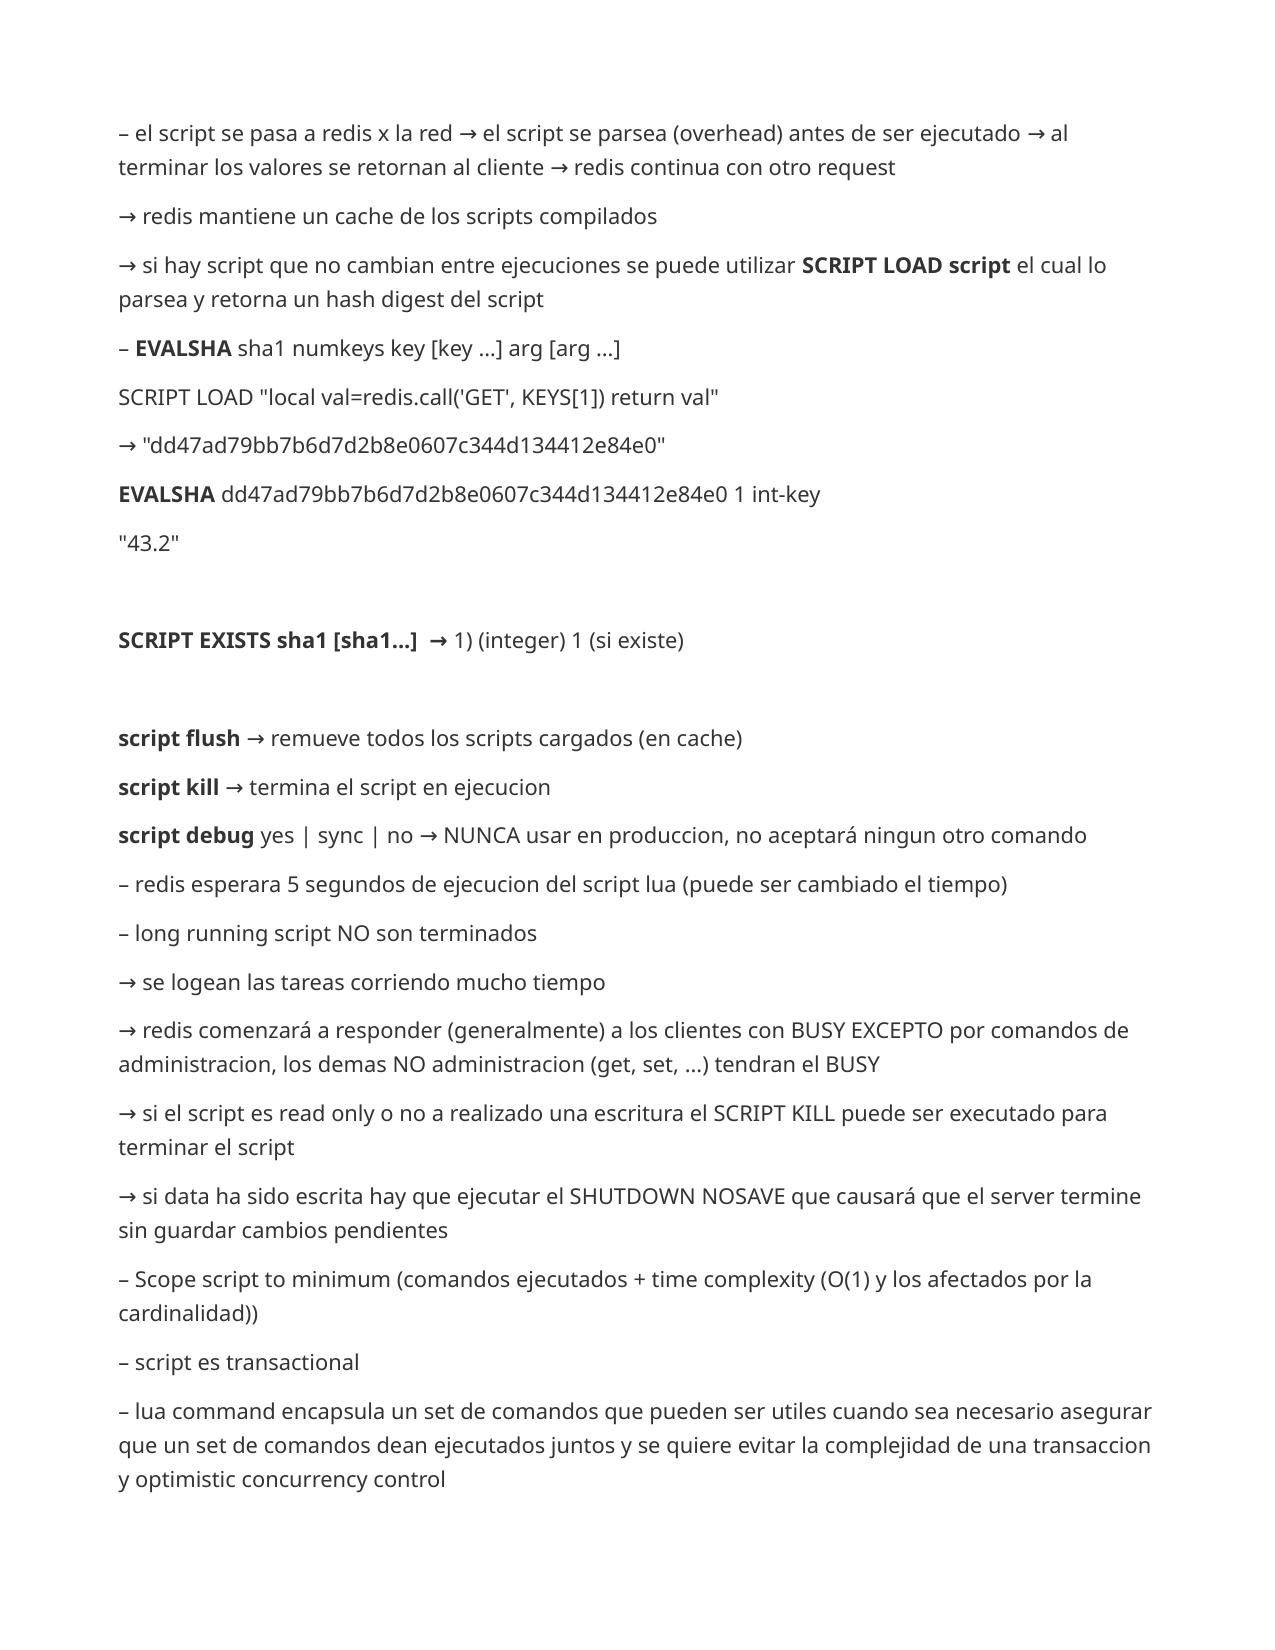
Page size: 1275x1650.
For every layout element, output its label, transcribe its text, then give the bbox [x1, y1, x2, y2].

text – EVALSHA sha1 numkeys key [key …] arg [arg …] [118, 333, 1157, 362]
text SCRIPT LOAD "local val=redis.call('GET', KEYS[1]) return val" [118, 381, 1157, 411]
text → se logean las tareas corriendo mucho tiempo [118, 966, 1157, 996]
text – lua command encapsula un set de comandos que pueden ser utiles cuando sea necesario asegurar que un set de comandos dean ejecutados juntos y se quiere evitar la complejidad de una transaccion y optimistic concurrency control [118, 1396, 1157, 1494]
text script debug yes | sync | no → NUNCA usar en produccion, no aceptará ningun otro comando [118, 820, 1157, 850]
text – redis esperara 5 segundos de ejecucion del script lua (puede ser cambiado el tiempo) [118, 869, 1157, 899]
text → si el script es read only o no a realizado una escritura el SCRIPT KILL puede ser executado para terminar el script [118, 1098, 1157, 1162]
text → redis comenzará a responder (generalmente) a los clientes con BUSY EXCEPTO por comandos de administracion, los demas NO administracion (get, set, ...) tendran el BUSY [118, 1015, 1157, 1079]
text → redis mantiene un cache de los scripts compilados [118, 201, 1157, 231]
text – el script se pasa a redis x la red → el script se parsea (overhead) antes de ser ejecutado → al terminar los valores se retornan al cliente → redis continua con otro request [118, 118, 1157, 182]
text → "dd47ad79bb7b6d7d2b8e0607c344d134412e84e0" [118, 430, 1157, 460]
text → si data ha sido escrita hay que ejecutar el SHUTDOWN NOSAVE que causará que el server termine sin guardar cambios pendientes [118, 1181, 1157, 1245]
text – long running script NO son terminados [118, 918, 1157, 947]
text → si hay script que no cambian entre ejecuciones se puede utilizar SCRIPT LOAD script el cual lo parsea y retorna un hash digest del script [118, 250, 1157, 314]
text SCRIPT EXISTS sha1 [sha1...] → 1) (integer) 1 (si existe) [118, 625, 1157, 655]
text – script es transactional [118, 1347, 1157, 1377]
text EVALSHA dd47ad79bb7b6d7d2b8e0607c344d134412e84e0 1 int-key [118, 479, 1157, 509]
text – Scope script to minimum (comandos ejecutados + time complexity (O(1) y los afectados por la cardinalidad)) [118, 1264, 1157, 1328]
text "43.2" [118, 528, 1157, 557]
text script flush → remueve todos los scripts cargados (en cache) [118, 723, 1157, 752]
text script kill → termina el script en ejecucion [118, 771, 1157, 801]
